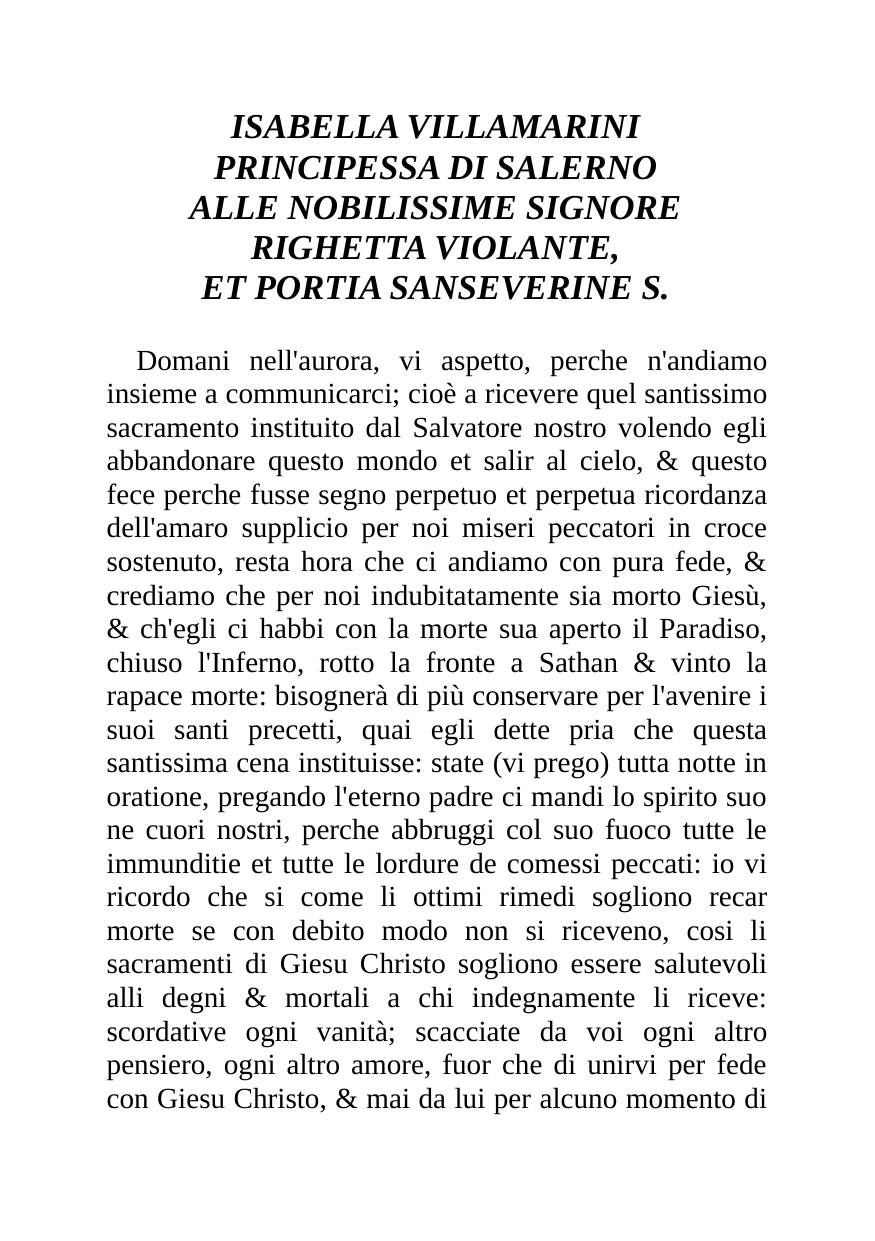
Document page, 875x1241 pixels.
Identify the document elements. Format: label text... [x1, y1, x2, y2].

subtitle ISABELLA VILLAMARINI PRINCIPESSA DI SALERNO ALLE NOBILISSIME SIGNORE RIGHETTA VIOLANTE, ET PORTIA SANSEVERINE S. [106, 106, 768, 307]
text Domani nell'aurora, vi aspetto, perche n'andiamo insieme a communicarci; cioè a ricevere quel santissimo sacramento instituito dal Salvatore nostro volendo egli abbandonare questo mondo et salir al cielo, & questo fece perche fusse segno perpetuo et perpetua ricordanza dell'amaro supplicio per noi miseri peccatori in croce sostenuto, resta hora che ci andiamo con pura fede, & crediamo che per noi indubitatamente sia morto Giesù, & ch'egli ci habbi con la morte sua aperto il Paradiso, chiuso l'Inferno, rotto la fronte a Sathan & vinto la rapace morte: bisognerà di più conservare per l'avenire i suoi santi precetti, quai egli dette pria che questa santissima cena instituisse: state (vi prego) tutta notte in oratione, pregando l'eterno padre ci mandi lo spirito suo ne cuori nostri, perche abbruggi col suo fuoco tutte le immunditie et tutte le lordure de comessi peccati: io vi ricordo che si come li ottimi rimedi sogliono recar morte se con debito modo non si riceveno, cosi li sacramenti di Giesu Christo sogliono essere salutevoli alli degni & mortali a chi indegnamente li riceve: scordative ogni vanità; scacciate da voi ogni altro pensiero, ogni altro amore, fuor che di unirvi per fede con Giesu Christo, & mai da lui per alcuno momento di [106, 343, 768, 1114]
